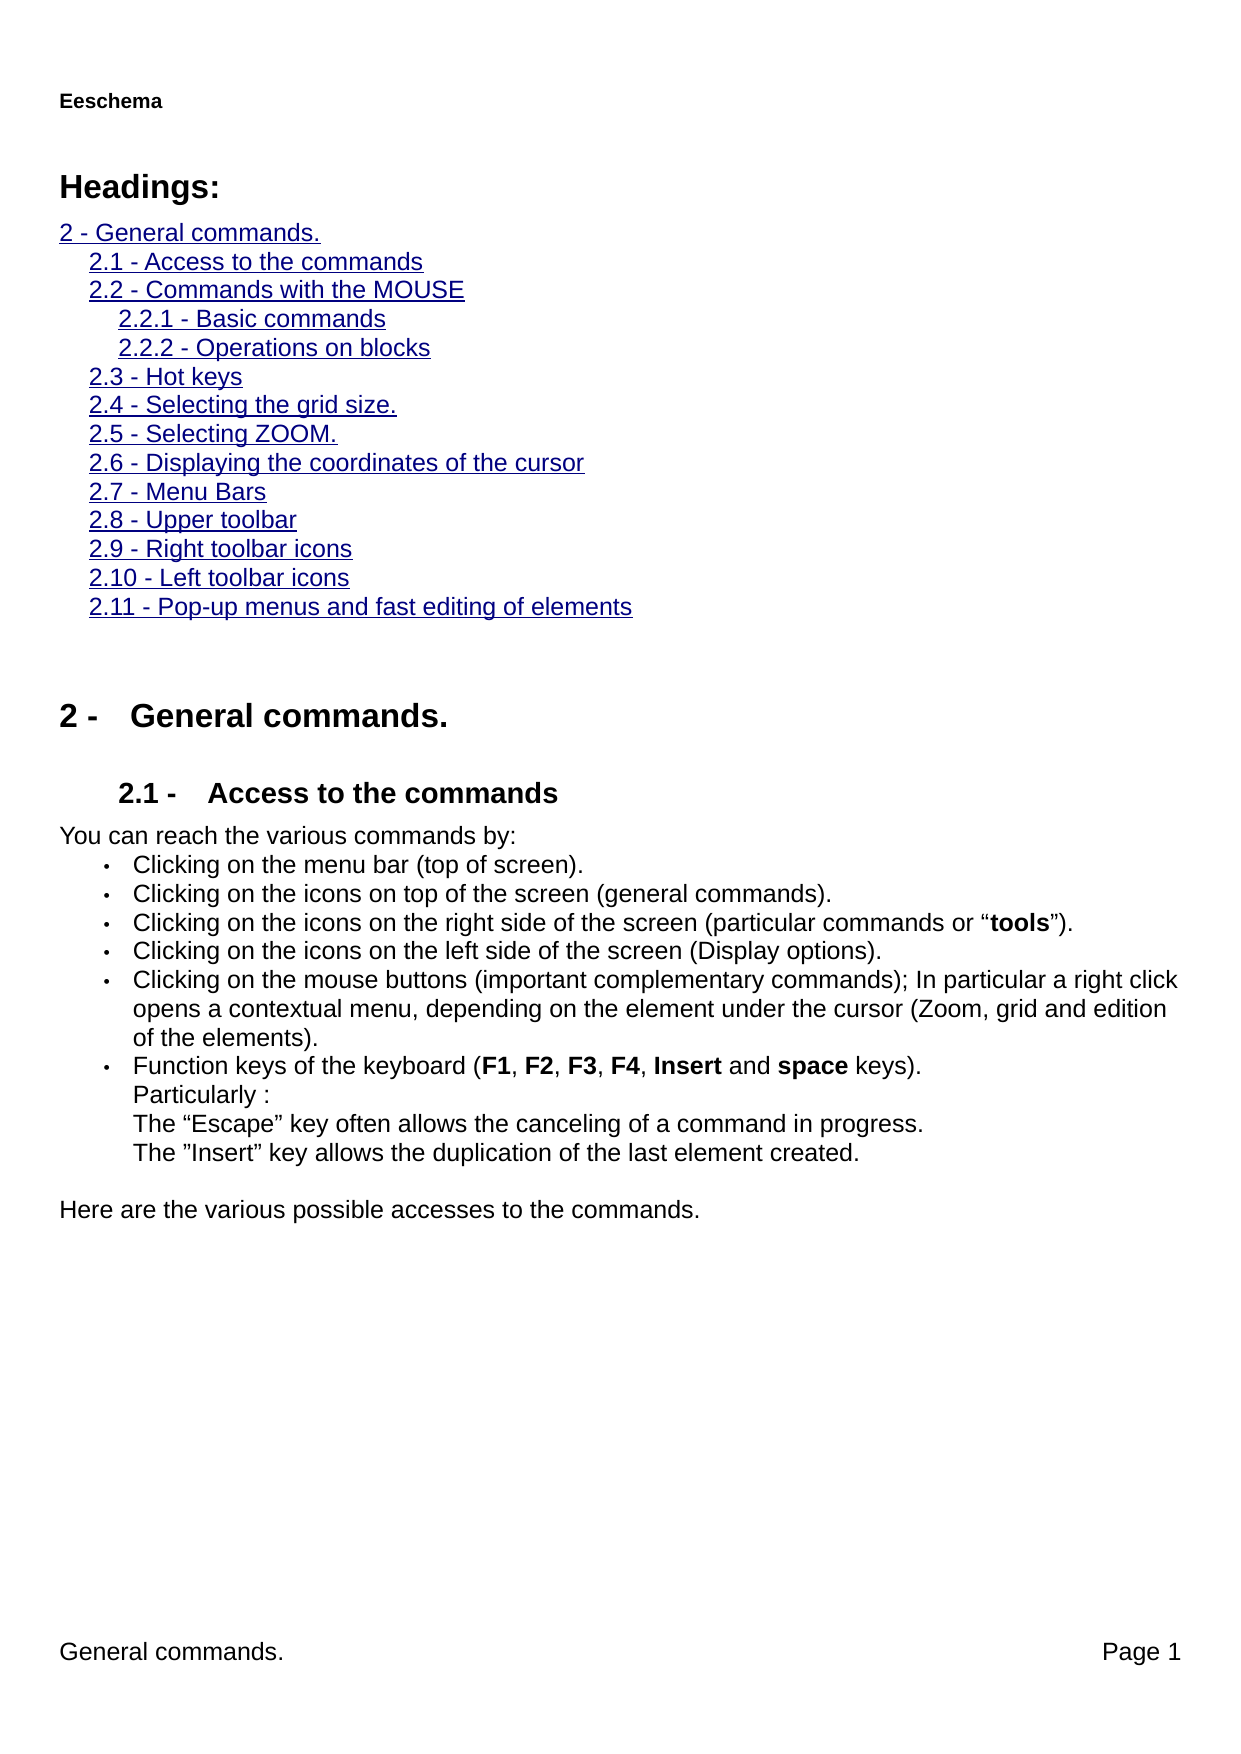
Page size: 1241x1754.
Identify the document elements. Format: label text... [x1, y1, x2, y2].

text 2.8 - Upper toolbar [88, 505, 1181, 534]
text 2.10 - Left toolbar icons [88, 563, 1181, 592]
text 2.2 - Commands with the MOUSE [88, 275, 1181, 304]
subtitle General commands. [59, 696, 1181, 735]
text 2.4 - Selecting the grid size. [88, 390, 1181, 419]
text 2.2.1 - Basic commands [118, 304, 1181, 333]
text 2.7 - Menu Bars [88, 477, 1181, 505]
list Clicking on the menu bar (top of screen). [103, 850, 1181, 879]
list Clicking on the icons on top of the screen (general commands). [103, 879, 1181, 908]
subtitle Headings: [59, 167, 1181, 205]
subtitle Access to the commands [118, 776, 1181, 809]
text 2.9 - Right toolbar icons [88, 534, 1181, 563]
text 2.1 - Access to the commands [88, 247, 1181, 275]
text Here are the various possible accesses to the commands. [59, 1195, 1181, 1224]
text 2.5 - Selecting ZOOM. [88, 419, 1181, 448]
text 2.3 - Hot keys [88, 362, 1181, 390]
list Clicking on the mouse buttons (important complementary commands); In particular a right click opens a contextual menu, depending on the element under the cursor (Zoom, grid and edition of the elements). [103, 965, 1181, 1051]
list Clicking on the icons on the left side of the screen (Display options). [103, 936, 1181, 965]
text 2.2.2 - Operations on blocks [118, 333, 1181, 362]
list Clicking on the icons on the right side of the screen (particular commands or “tools”). [103, 908, 1181, 936]
text 2.6 - Displaying the coordinates of the cursor [88, 448, 1181, 477]
text 2.11 - Pop-up menus and fast editing of elements [88, 592, 1181, 620]
text 2 - General commands. [59, 218, 1181, 247]
list Function keys of the keyboard (F1, F2, F3, F4, Insert and space keys). Particularly : The “Escape” key often allows the canceling of a command in progress. The ”Insert” key allows the duplication of the last element created. [103, 1051, 1181, 1166]
text You can reach the various commands by: [59, 821, 1181, 850]
